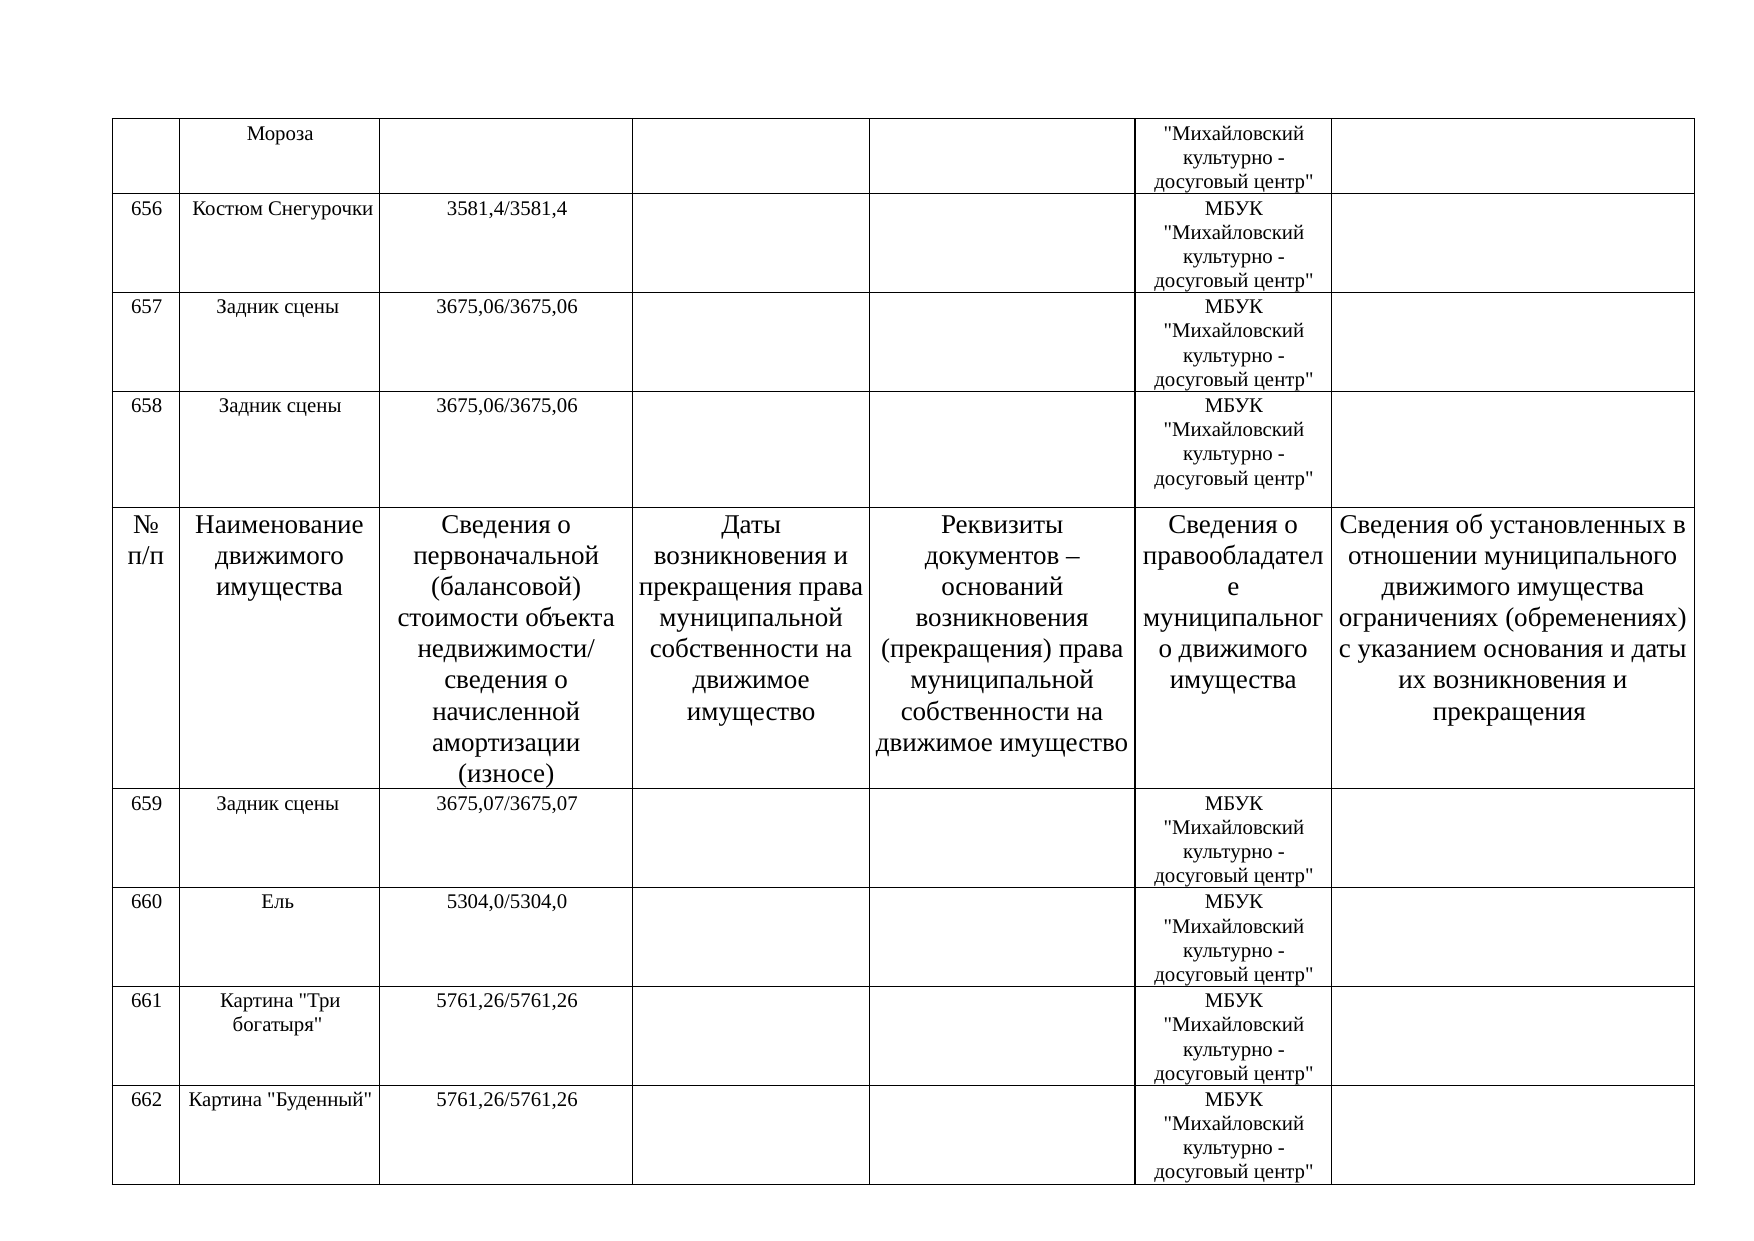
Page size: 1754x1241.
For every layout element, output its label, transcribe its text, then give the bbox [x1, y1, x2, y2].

table_cell [633, 789, 869, 887]
table_cell 657 [113, 293, 179, 391]
table_cell [633, 987, 869, 1084]
table_cell 3675,06/3675,06 [380, 293, 632, 391]
table_cell [633, 119, 869, 193]
table_cell 656 [113, 194, 179, 292]
table_cell 659 [113, 789, 179, 887]
table_cell [1332, 293, 1694, 391]
table_cell [870, 987, 1134, 1084]
table_cell Сведения о первоначальной (балансовой) стоимости объекта недвижимости/ сведения о начисленной амортизации (износе) [380, 508, 632, 788]
table_cell Реквизиты документов – оснований возникновения (прекращения) права муниципальной собственности на движимое имущество [870, 508, 1134, 788]
table_cell Картина "Три богатыря" [180, 987, 379, 1084]
table_cell [870, 194, 1134, 292]
table_cell 661 [113, 987, 179, 1084]
table_cell 662 [113, 1086, 179, 1183]
table_cell [1332, 987, 1694, 1084]
table_cell 3581,4/3581,4 [380, 194, 632, 292]
table_cell 3675,07/3675,07 [380, 789, 632, 887]
table_cell МБУК "Михайловский культурно - досуговый центр" [1136, 194, 1331, 292]
table_cell МБУК "Михайловский культурно - досуговый центр" [1136, 888, 1331, 986]
table_cell МБУК "Михайловский культурно - досуговый центр" [1136, 987, 1331, 1084]
table_cell № п/п [113, 508, 179, 788]
table_cell [870, 888, 1134, 986]
table_cell [1332, 392, 1694, 507]
table_cell Картина "Буденный" [180, 1086, 379, 1183]
table_cell [870, 789, 1134, 887]
table_cell 5761,26/5761,26 [380, 987, 632, 1084]
table_cell Наименование движимого имущества [180, 508, 379, 788]
table_cell [870, 293, 1134, 391]
table_cell [1332, 789, 1694, 887]
table_cell Мороза [180, 119, 379, 193]
table_cell 660 [113, 888, 179, 986]
table_cell Сведения об установленных в отношении муниципального движимого имущества ограничениях (обременениях) с указанием основания и даты их возникновения и прекращения [1332, 508, 1694, 788]
table_cell 3675,06/3675,06 [380, 392, 632, 507]
table_cell [633, 293, 869, 391]
table_cell [1332, 888, 1694, 986]
table_cell [633, 392, 869, 507]
table_cell [633, 1086, 869, 1183]
table_cell [380, 119, 632, 193]
table_cell [870, 119, 1134, 193]
table_cell [633, 194, 869, 292]
table_cell МБУК "Михайловский культурно - досуговый центр" [1136, 392, 1331, 507]
table_cell [113, 119, 179, 193]
table_cell Задник сцены [180, 392, 379, 507]
table_cell Задник сцены [180, 789, 379, 887]
table_cell Задник сцены [180, 293, 379, 391]
table_cell 5304,0/5304,0 [380, 888, 632, 986]
table_cell Костюм Снегурочки [180, 194, 379, 292]
table_cell Ель [180, 888, 379, 986]
table_cell Даты возникновения и прекращения права муниципальной собственности на движимое имущество [633, 508, 869, 788]
table_cell 5761,26/5761,26 [380, 1086, 632, 1183]
table_cell [1332, 194, 1694, 292]
table_cell [1332, 1086, 1694, 1183]
table_cell МБУК "Михайловский культурно - досуговый центр" [1136, 1086, 1331, 1183]
table_cell МБУК "Михайловский культурно - досуговый центр" [1136, 293, 1331, 391]
table_cell [633, 888, 869, 986]
table_cell "Михайловский культурно - досуговый центр" [1136, 119, 1331, 193]
table_cell МБУК "Михайловский культурно - досуговый центр" [1136, 789, 1331, 887]
table_cell [870, 1086, 1134, 1183]
table_cell Сведения о правообладателе муниципального движимого имущества [1136, 508, 1331, 788]
table_cell [1332, 119, 1694, 193]
table_cell [870, 392, 1134, 507]
table_cell 658 [113, 392, 179, 507]
